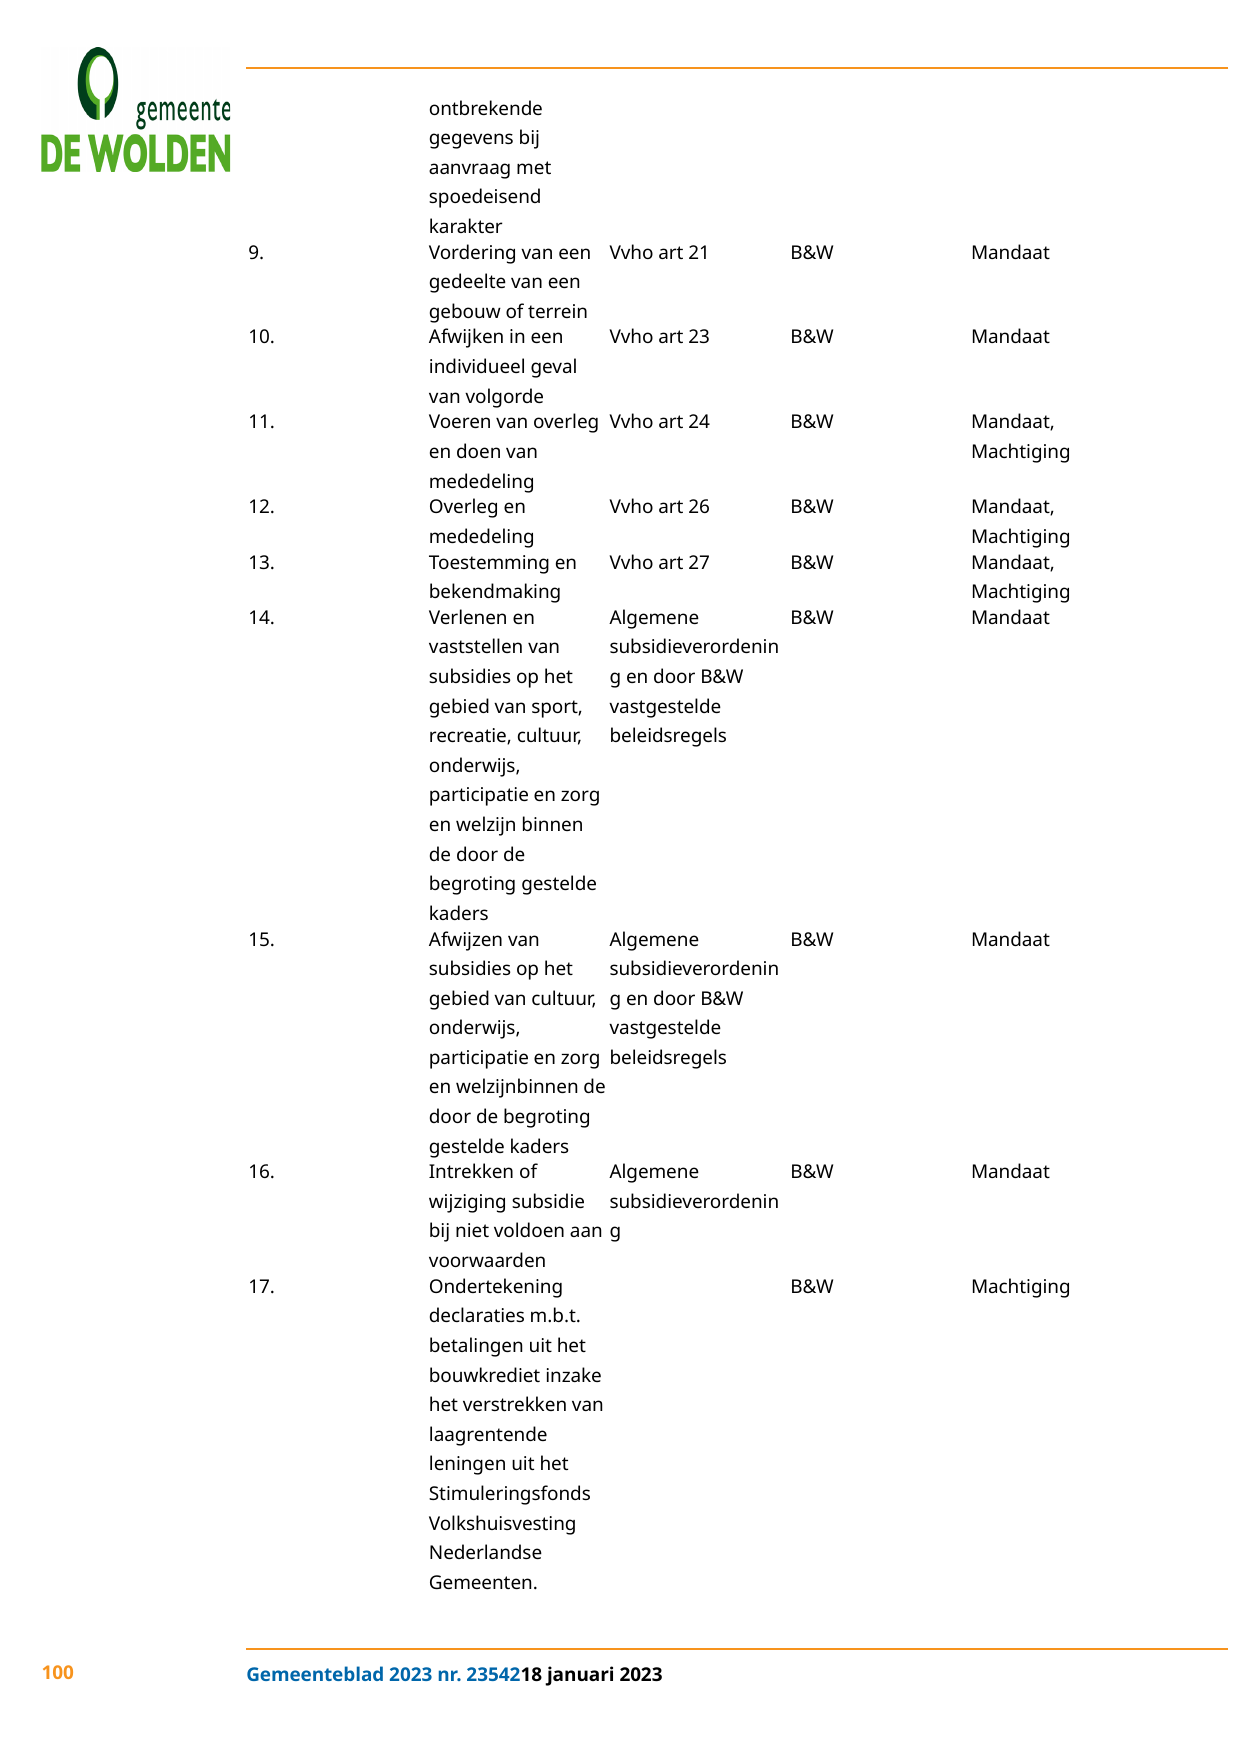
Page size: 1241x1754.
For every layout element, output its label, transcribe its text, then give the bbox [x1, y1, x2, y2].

table_cell [609, 95, 790, 239]
table_cell Vvho art 21 [609, 239, 790, 324]
table_cell B&W [790, 1159, 971, 1273]
table_cell B&W [790, 1273, 971, 1594]
table_cell Afwijken in een individueel geval van volgorde [429, 324, 609, 409]
table_cell Algemene subsidieverordening [609, 1159, 790, 1273]
table_cell [248, 1159, 429, 1273]
table_cell [790, 95, 971, 239]
table_cell Algemene subsidieverordening en door B&W vastgestelde beleidsregels [609, 926, 790, 1158]
table_cell [248, 324, 429, 409]
table_cell Algemene subsidieverordening en door B&W vastgestelde beleidsregels [609, 604, 790, 926]
table_cell Voeren van overleg en doen van mededeling [429, 409, 609, 493]
table_cell Mandaat [971, 324, 1152, 409]
table_cell [971, 95, 1152, 239]
table_cell [248, 95, 429, 239]
table_cell Vordering van een gedeelte van een gebouw of terrein [429, 239, 609, 324]
table_cell Mandaat, Machtiging [971, 409, 1152, 493]
table_cell [248, 239, 429, 324]
table_cell Vvho art 27 [609, 549, 790, 604]
table_cell B&W [790, 604, 971, 926]
table_cell B&W [790, 926, 971, 1158]
table_cell [248, 604, 429, 926]
table_cell Vvho art 26 [609, 494, 790, 549]
table_cell Afwijzen van subsidies op het gebied van cultuur, onderwijs, participatie en zorg en welzijnbinnen de door de begroting gestelde kaders [429, 926, 609, 1158]
table_cell B&W [790, 494, 971, 549]
table_cell B&W [790, 324, 971, 409]
table_cell Ondertekening declaraties m.b.t. betalingen uit het bouwkrediet inzake het verstrekken van laagrentende leningen uit het Stimuleringsfonds Volkshuisvesting Nederlandse Gemeenten. [429, 1273, 609, 1594]
table_cell Mandaat [971, 1159, 1152, 1273]
picture [41, 47, 231, 172]
table_cell Mandaat, Machtiging [971, 494, 1152, 549]
table_cell Verlenen en vaststellen van subsidies op het gebied van sport, recreatie, cultuur, onderwijs, participatie en zorg en welzijn binnen de door de begroting gestelde kaders [429, 604, 609, 926]
table_cell [248, 494, 429, 549]
table_cell B&W [790, 239, 971, 324]
table_cell Mandaat [971, 239, 1152, 324]
table_cell [609, 1273, 790, 1594]
table_cell [248, 549, 429, 604]
table_cell Machtiging [971, 1273, 1152, 1594]
table_cell [248, 409, 429, 493]
table_cell B&W [790, 549, 971, 604]
table_cell Vvho art 23 [609, 324, 790, 409]
table_cell Vvho art 24 [609, 409, 790, 493]
table_cell Mandaat, Machtiging [971, 549, 1152, 604]
table_cell Mandaat [971, 926, 1152, 1158]
table_cell [248, 1273, 429, 1594]
table_cell B&W [790, 409, 971, 493]
table_cell [248, 926, 429, 1158]
table_cell Toestemming en bekendmaking [429, 549, 609, 604]
table_cell Mandaat [971, 604, 1152, 926]
table_cell ontbrekende gegevens bij aanvraag met spoedeisend karakter [429, 95, 609, 239]
table_cell Intrekken of wijziging subsidie bij niet voldoen aan voorwaarden [429, 1159, 609, 1273]
table_cell Overleg en mededeling [429, 494, 609, 549]
